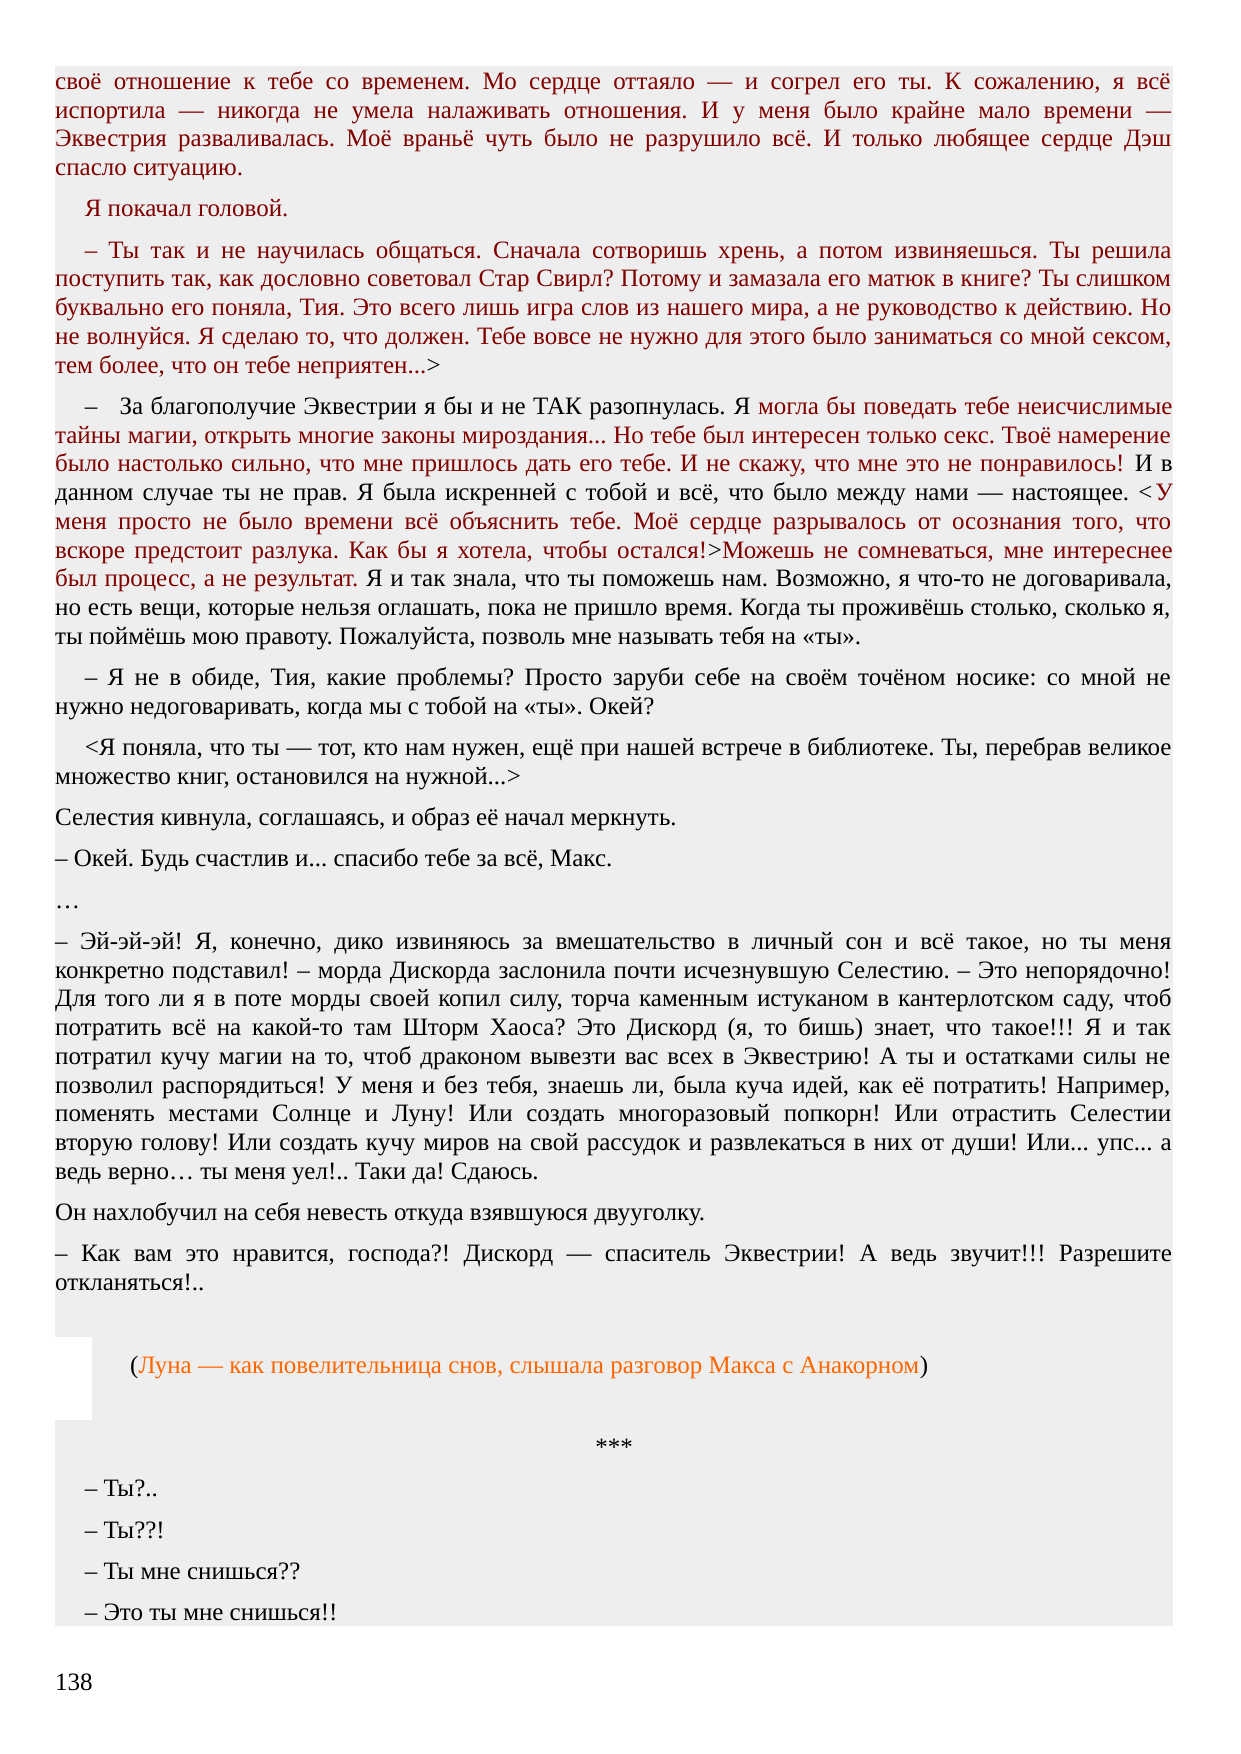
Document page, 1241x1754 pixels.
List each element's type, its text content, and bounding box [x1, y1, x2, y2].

text своё отношение к тебе со временем. Мо сердце оттаяло — и согрел его ты. К сожалению, я всё испортила — никогда не умела налаживать отношения. И у меня было крайне мало времени — Эквестрия разваливалась. Моё враньё чуть было не разрушило всё. И только любящее сердце Дэш спасло ситуацию. [55, 66, 1173, 181]
text … [55, 885, 1173, 913]
text – Ты??! [55, 1515, 1173, 1543]
text Селестия кивнула, соглашаясь, и образ её начал меркнуть. [55, 802, 1173, 831]
text – Эй-эй-эй! Я, конечно, дико извиняюсь за вмешательство в личный сон и всё такое, но ты меня конкретно подставил! – морда Дискорда заслонила почти исчезнувшую Селестию. – Это непорядочно! Для того ли я в поте морды своей копил силу, торча каменным истуканом в кантерлотском саду, чтоб потратить всё на какой-то там Шторм Хаоса? Это Дискорд (я, то бишь) знает, что такое!!! Я и так потратил кучу магии на то, чтоб драконом вывезти вас всех в Эквестрию! А ты и остатками силы не позволил распорядиться! У меня и без тебя, знаешь ли, была куча идей, как её потратить! Например, поменять местами Солнце и Луну! Или создать многоразовый попкорн! Или отрастить Селестии вторую голову! Или создать кучу миров на свой рассудок и развлекаться в них от души! Или... упс... а ведь верно… ты меня уел!.. Таки да! Сдаюсь. [55, 926, 1173, 1185]
text – Это ты мне снишься!! [55, 1597, 1173, 1626]
text <Я поняла, что ты — тот, кто нам нужен, ещё при нашей встрече в библиотеке. Ты, перебрав великое множество книг, остановился на нужной...> [55, 732, 1173, 790]
text – Окей. Будь счастлив и... спасибо тебе за всё, Макс. [55, 843, 1173, 872]
text – Как вам это нравится, господа?! Дискорд — спаситель Эквестрии! А ведь звучит!!! Разрешите откланяться!.. [55, 1238, 1173, 1296]
text – Ты?.. [55, 1473, 1173, 1502]
text Он нахлобучил на себя невесть откуда взявшуюся двууголку. [55, 1197, 1173, 1226]
list (Луна — как повелительница снов, слышала разговор Макса с Анакорном) [92, 1350, 1173, 1378]
text – Я не в обиде, Тия, какие проблемы? Просто заруби себе на своём точёном носике: со мной не нужно недоговаривать, когда мы с тобой на «ты». Окей? [55, 662, 1173, 720]
text *** [55, 1432, 1173, 1461]
text – За благополучие Эквестрии я бы и не ТАК разопнулась. Я могла бы поведать тебе неисчислимые тайны магии, открыть многие законы мироздания... Но тебе был интересен только секс. Твоё намерение было настолько сильно, что мне пришлось дать его тебе. И не скажу, что мне это не понравилось! И в данном случае ты не прав. Я была искренней с тобой и всё, что было между нами — настоящее. <У меня просто не было времени всё объяснить тебе. Моё сердце разрывалось от осознания того, что вскоре предстоит разлука. Как бы я хотела, чтобы остался!>Можешь не сомневаться, мне интереснее был процесс, а не результат. Я и так знала, что ты поможешь нам. Возможно, я что-то не договаривала, но есть вещи, которые нельзя оглашать, пока не пришло время. Когда ты проживёшь столько, сколько я, ты поймёшь мою правоту. Пожалуйста, позволь мне называть тебя на «ты». [55, 391, 1173, 650]
text Я покачал головой. [55, 193, 1173, 222]
text – Ты мне снишься?? [55, 1556, 1173, 1585]
text – Ты так и не научилась общаться. Сначала сотворишь хрень, а потом извиняешься. Ты решила поступить так, как дословно советовал Стар Свирл? Потому и замазала его матюк в книге? Ты слишком буквально его поняла, Тия. Это всего лишь игра слов из нашего мира, а не руководство к действию. Но не волнуйся. Я сделаю то, что должен. Тебе вовсе не нужно для этого было заниматься со мной сексом, тем более, что он тебе неприятен...> [55, 235, 1173, 378]
